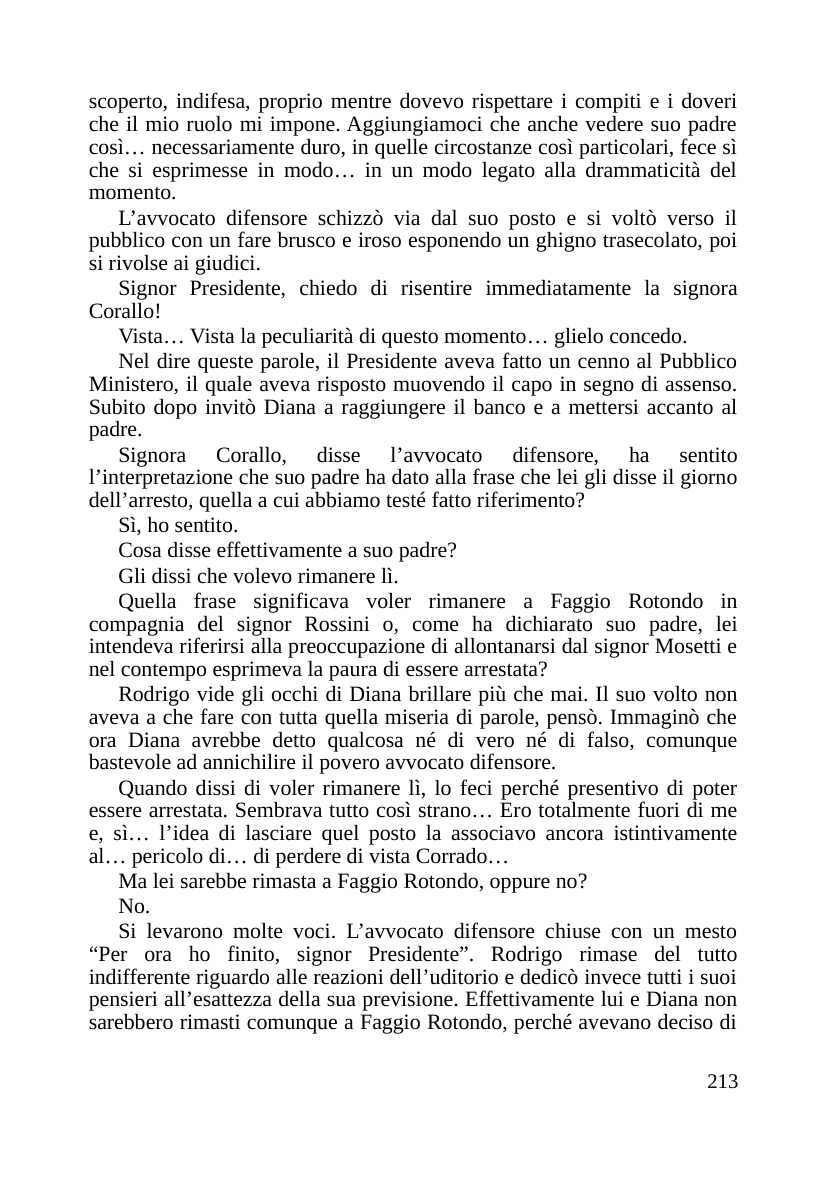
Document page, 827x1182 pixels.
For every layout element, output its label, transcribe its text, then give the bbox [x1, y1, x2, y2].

text scoperto, indifesa, proprio mentre dovevo rispettare i compiti e i doveri che il mio ruolo mi impone. Aggiungiamoci che anche vedere suo padre così… necessariamente duro, in quelle circostanze così particolari, fece sì che si esprimesse in modo… in un modo legato alla drammaticità del momento. [88, 88, 738, 204]
text Gli dissi che volevo rimanere lì. [88, 563, 738, 588]
text Rodrigo vide gli occhi di Diana brillare più che mai. Il suo volto non aveva a che fare con tutta quella miseria di parole, pensò. Immaginò che ora Diana avrebbe detto qualcosa né di vero né di falso, comunque bastevole ad annichilire il povero avvocato difensore. [88, 681, 738, 774]
text Quando dissi di voler rimanere lì, lo feci perché presentivo di poter essere arrestata. Sembrava tutto così strano… Ero totalmente fuori di me e, sì… l’idea di lasciare quel posto la associavo ancora istintivamente al… pericolo di… di perdere di vista Corrado… [88, 774, 738, 868]
text Quella frase significava voler rimanere a Faggio Rotondo in compagnia del signor Rossini o, come ha dichiarato suo padre, lei intendeva riferirsi alla preoccupazione di allontanarsi dal signor Mosetti e nel contempo esprimeva la paura di essere arrestata? [88, 588, 738, 681]
text Si levarono molte voci. L’avvocato difensore chiuse con un mesto “Per ora ho finito, signor Presidente”. Rodrigo rimase del tutto indifferente riguardo alle reazioni dell’uditorio e dedicò invece tutti i suoi pensieri all’esattezza della sua previsione. Effettivamente lui e Diana non sarebbero rimasti comunque a Faggio Rotondo, perché avevano deciso di [88, 918, 738, 1034]
text Sì, ho sentito. [88, 512, 738, 537]
text Ma lei sarebbe rimasta a Faggio Rotondo, oppure no? [88, 868, 738, 893]
text Cosa disse effettivamente a suo padre? [88, 537, 738, 563]
text L’avvocato difensore schizzò via dal suo posto e si voltò verso il pubblico con un fare brusco e iroso esponendo un ghigno trasecolato, poi si rivolse ai giudici. [88, 204, 738, 275]
text Signor Presidente, chiedo di risentire immediatamente la signora Corallo! [88, 275, 738, 323]
text Nel dire queste parole, il Presidente aveva fatto un cenno al Pubblico Ministero, il quale aveva risposto muovendo il capo in segno di assenso. Subito dopo invitò Diana a raggiungere il banco e a mettersi accanto al padre. [88, 348, 738, 442]
text Vista… Vista la peculiarità di questo momento… glielo concedo. [88, 323, 738, 348]
text Signora Corallo, disse l’avvocato difensore, ha sentito l’interpretazione che suo padre ha dato alla frase che lei gli disse il giorno dell’arresto, quella a cui abbiamo testé fatto riferimento? [88, 442, 738, 512]
text No. [88, 893, 738, 918]
